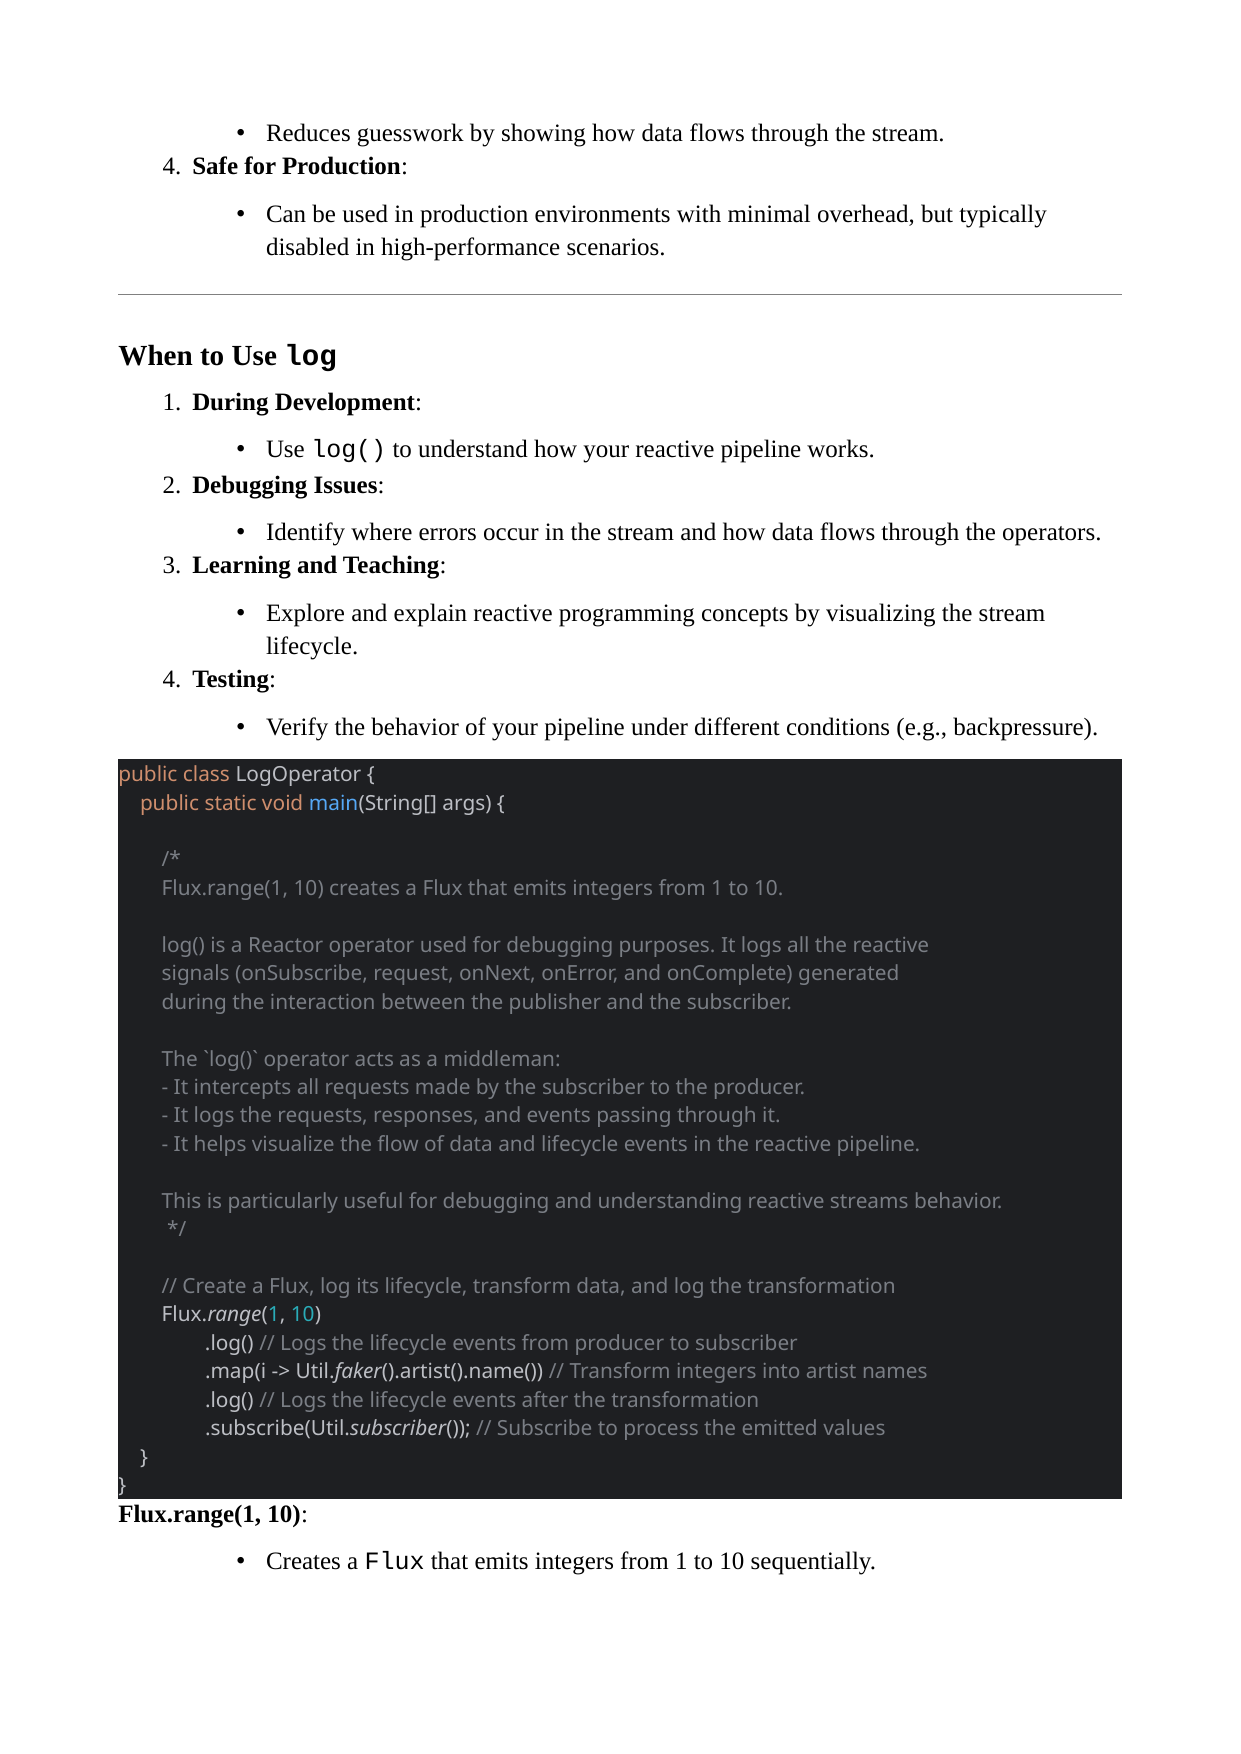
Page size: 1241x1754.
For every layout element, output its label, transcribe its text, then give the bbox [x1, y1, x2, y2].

text Flux.range(1, 10): [118, 1499, 1122, 1527]
list Creates a Flux that emits integers from 1 to 10 sequentially. [236, 1546, 1122, 1577]
list Verify the behavior of your pipeline under different conditions (e.g., backpressure). [236, 712, 1122, 740]
text public class LogOperator { public static void main(String[] args) { /* Flux.range(1, 10) creates a Flux that emits integers from 1 to 10. log() is a Reactor operator used for debugging purposes. It logs all the reactive signals (onSubscribe, request, onNext, onError, and onComplete) generated during the interaction between the publisher and the subscriber. The `log()` operator acts as a middleman: - It intercepts all requests made by the subscriber to the producer. - It logs the requests, responses, and events passing through it. - It helps visualize the flow of data and lifecycle events in the reactive pipeline. This is particularly useful for debugging and understanding reactive streams behavior. */ // Create a Flux, log its lifecycle, transform data, and log the transformation Flux.range(1, 10) .log() // Logs the lifecycle events from producer to subscriber .map(i -> Util.faker().artist().name()) // Transform integers into artist names .log() // Logs the lifecycle events after the transformation .subscribe(Util.subscriber()); // Subscribe to process the emitted values } } [118, 759, 1122, 1499]
list Testing: [162, 664, 1122, 693]
list Reduces guesswork by showing how data flows through the stream. [236, 118, 1122, 147]
list Learning and Teaching: [162, 550, 1122, 579]
subtitle When to Use log [118, 338, 1122, 374]
list Explore and explain reactive programming concepts by visualizing the stream lifecycle. [236, 598, 1122, 660]
list During Development: [162, 387, 1122, 416]
list Use log() to understand how your reactive pipeline works. [236, 434, 1122, 465]
list Identify where errors occur in the stream and how data flows through the operators. [236, 517, 1122, 546]
list Can be used in production environments with minimal overhead, but typically disabled in high-performance scenarios. [236, 199, 1122, 261]
list Safe for Production: [162, 151, 1122, 180]
list Debugging Issues: [162, 470, 1122, 498]
